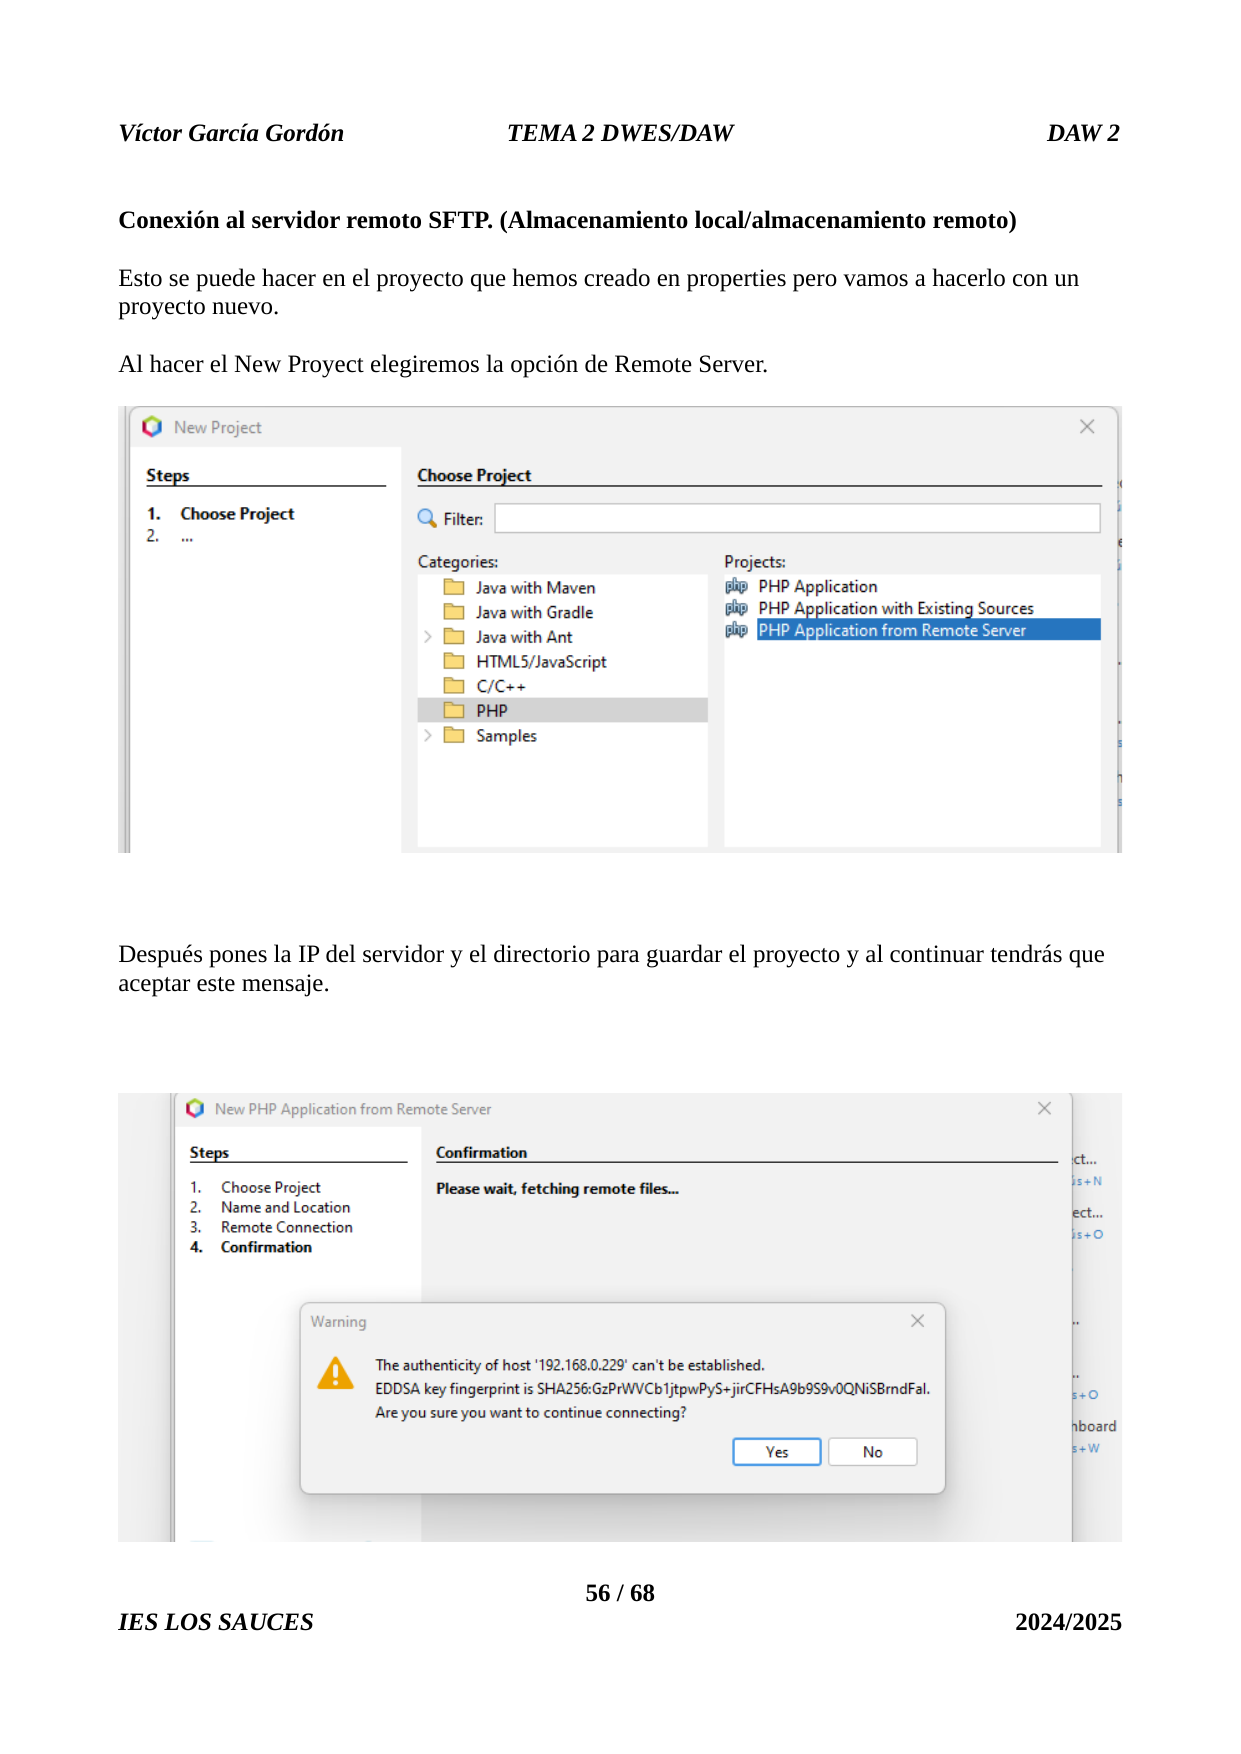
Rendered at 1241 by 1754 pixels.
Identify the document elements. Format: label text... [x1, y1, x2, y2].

text Esto se puede hacer en el proyecto que hemos creado en properties pero vamos a hacerlo con un proyecto nuevo. [118, 263, 1122, 320]
picture [118, 406, 1123, 853]
text Conexión al servidor remoto SFTP. (Almacenamiento local/almacenamiento remoto) [118, 205, 1122, 234]
text Al hacer el New Proyect elegiremos la opción de Remote Server. [118, 349, 1122, 378]
picture [118, 1093, 1123, 1542]
text Después pones la IP del servidor y el directorio para guardar el proyecto y al continuar tendrás que aceptar este mensaje. [118, 939, 1122, 996]
